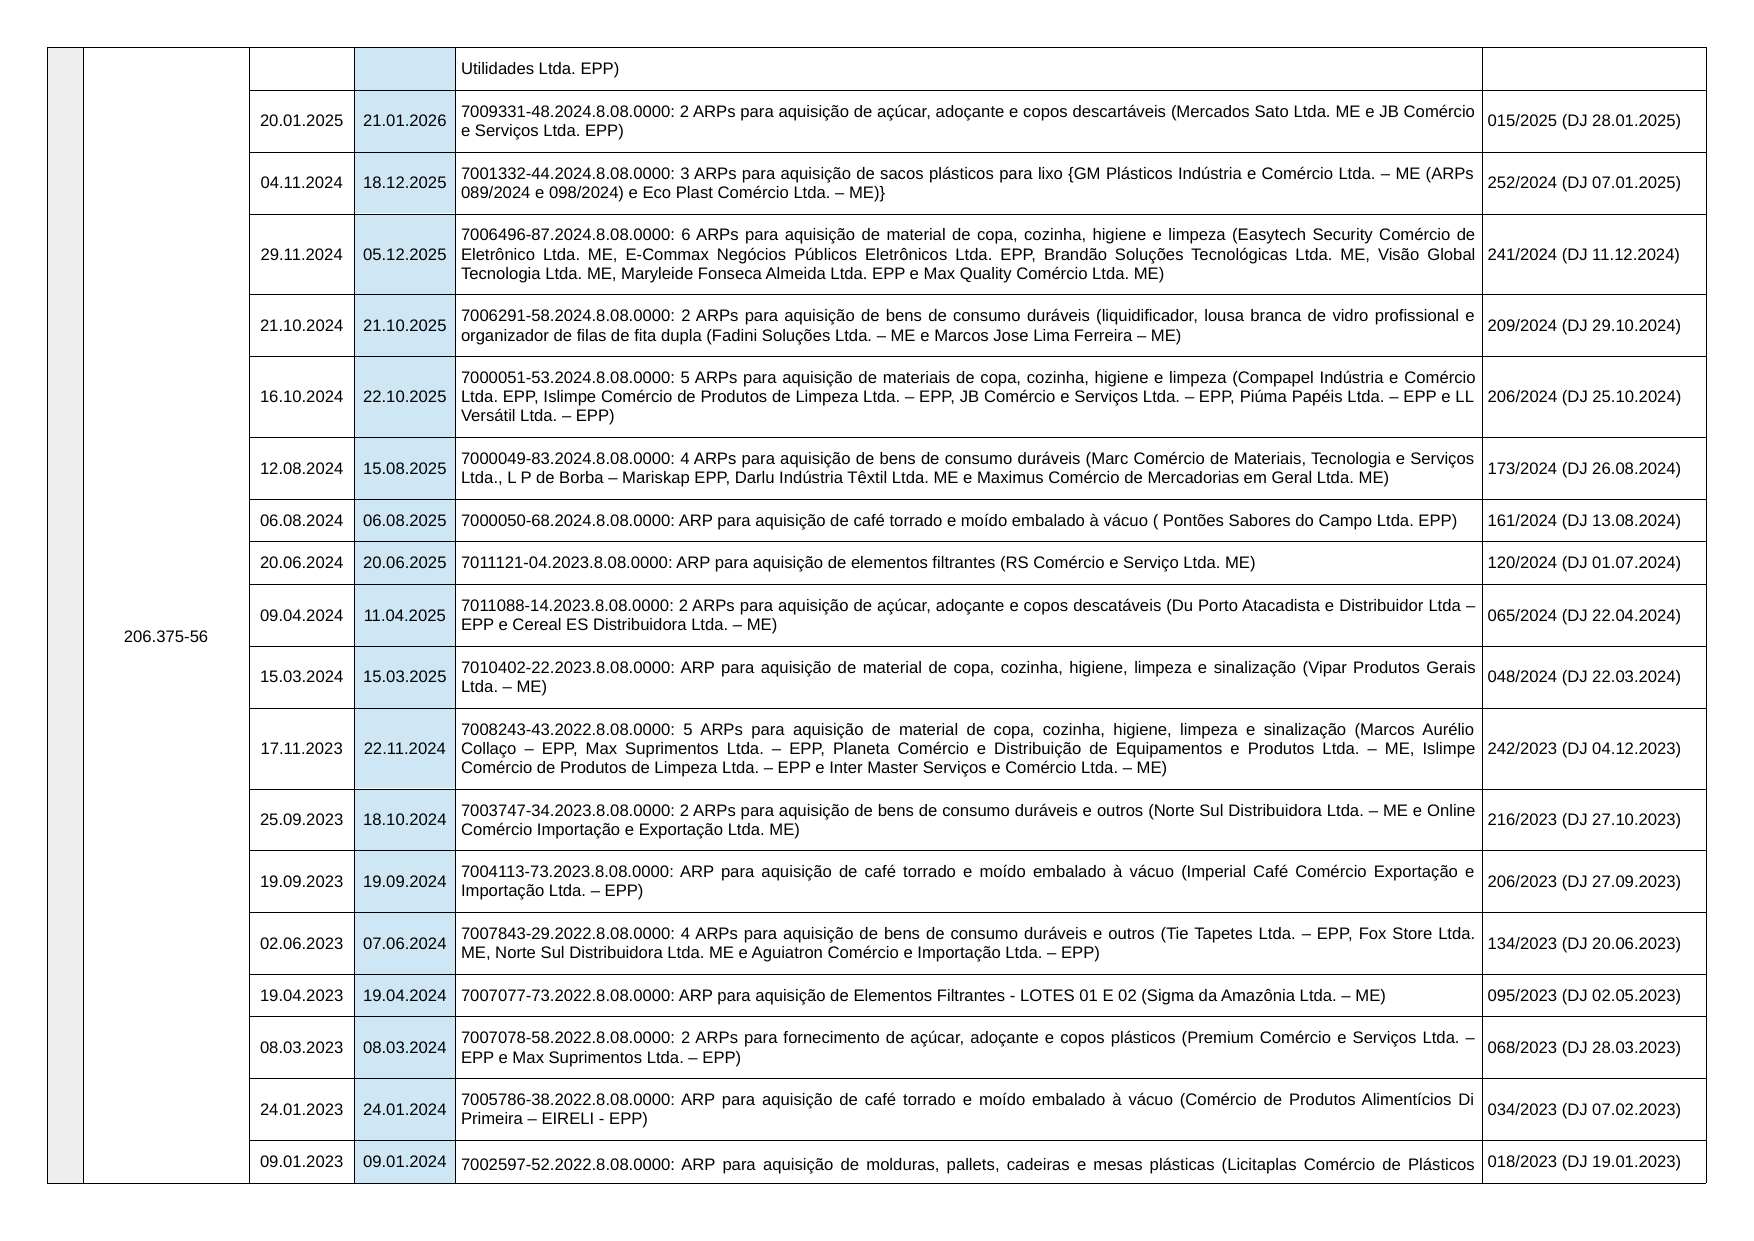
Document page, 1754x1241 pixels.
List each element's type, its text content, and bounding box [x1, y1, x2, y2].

table_cell 21.01.2026 [355, 91, 455, 152]
table_cell 161/2024 (DJ 13.08.2024) [1483, 500, 1706, 541]
table_cell 06.08.2024 [250, 500, 354, 541]
table_cell 7000049-83.2024.8.08.0000: 4 ARPs para aquisição de bens de consumo duráveis (Marc Comércio de Materiais, Tecnologia e Serviços Ltda., L P de Borba – Mariskap EPP, Darlu Indústria Têxtil Ltda. ME e Maximus Comércio de Mercadorias em Geral Ltda. ME) [456, 438, 1482, 499]
table_cell 7011088-14.2023.8.08.0000: 2 ARPs para aquisição de açúcar, adoçante e copos descatáveis (Du Porto Atacadista e Distribuidor Ltda – EPP e Cereal ES Distribuidora Ltda. – ME) [456, 585, 1482, 646]
table_cell 20.06.2024 [250, 542, 354, 584]
table_cell 7011121-04.2023.8.08.0000: ARP para aquisição de elementos filtrantes (RS Comércio e Serviço Ltda. ME) [456, 542, 1482, 584]
table_cell 242/2023 (DJ 04.12.2023) [1483, 709, 1706, 788]
table_cell 21.10.2025 [355, 295, 455, 356]
table_cell 252/2024 (DJ 07.01.2025) [1483, 153, 1706, 213]
table_cell 12.08.2024 [250, 438, 354, 499]
table_cell 09.04.2024 [250, 585, 354, 646]
table_cell 241/2024 (DJ 11.12.2024) [1483, 215, 1706, 294]
table_cell 18.12.2025 [355, 153, 455, 213]
table_cell 7006496-87.2024.8.08.0000: 6 ARPs para aquisição de material de copa, cozinha, higiene e limpeza (Easytech Security Comércio de Eletrônico Ltda. ME, E-Commax Negócios Públicos Eletrônicos Ltda. EPP, Brandão Soluções Tecnológicas Ltda. ME, Visão Global Tecnologia Ltda. ME, Maryleide Fonseca Almeida Ltda. EPP e Max Quality Comércio Ltda. ME) [456, 215, 1482, 294]
table_cell [250, 48, 354, 90]
table_cell 216/2023 (DJ 27.10.2023) [1483, 790, 1706, 850]
table_cell 08.03.2023 [250, 1017, 354, 1078]
table_cell 15.08.2025 [355, 438, 455, 499]
table_cell 22.11.2024 [355, 709, 455, 788]
table_cell 15.03.2025 [355, 647, 455, 708]
table_cell 15.03.2024 [250, 647, 354, 708]
table_cell 02.06.2023 [250, 913, 354, 974]
table_cell 048/2024 (DJ 22.03.2024) [1483, 647, 1706, 708]
table_cell 7010402-22.2023.8.08.0000: ARP para aquisição de material de copa, cozinha, higiene, limpeza e sinalização (Vipar Produtos Gerais Ltda. – ME) [456, 647, 1482, 708]
table_cell 19.04.2024 [355, 975, 455, 1016]
table_cell 173/2024 (DJ 26.08.2024) [1483, 438, 1706, 499]
table_cell 206/2024 (DJ 25.10.2024) [1483, 357, 1706, 437]
table_cell 7002597-52.2022.8.08.0000: ARP para aquisição de molduras, pallets, cadeiras e mesas plásticas (Licitaplas Comércio de Plásticos [456, 1141, 1482, 1183]
table_cell 034/2023 (DJ 07.02.2023) [1483, 1079, 1706, 1140]
table_cell 065/2024 (DJ 22.04.2024) [1483, 585, 1706, 646]
table_cell 25.09.2023 [250, 790, 354, 850]
table_cell Utilidades Ltda. EPP) [456, 48, 1482, 90]
table_cell 08.03.2024 [355, 1017, 455, 1078]
table_cell 7008243-43.2022.8.08.0000: 5 ARPs para aquisição de material de copa, cozinha, higiene, limpeza e sinalização (Marcos Aurélio Collaço – EPP, Max Suprimentos Ltda. – EPP, Planeta Comércio e Distribuição de Equipamentos e Produtos Ltda. – ME, Islimpe Comércio de Produtos de Limpeza Ltda. – EPP e Inter Master Serviços e Comércio Ltda. – ME) [456, 709, 1482, 788]
table_cell 24.01.2023 [250, 1079, 354, 1140]
table_cell 29.11.2024 [250, 215, 354, 294]
table_cell 18.10.2024 [355, 790, 455, 850]
table_cell [355, 48, 455, 90]
table_cell 134/2023 (DJ 20.06.2023) [1483, 913, 1706, 974]
table_cell [1483, 48, 1706, 90]
table_cell 24.01.2024 [355, 1079, 455, 1140]
table_cell 7009331-48.2024.8.08.0000: 2 ARPs para aquisição de açúcar, adoçante e copos descartáveis (Mercados Sato Ltda. ME e JB Comércio e Serviços Ltda. EPP) [456, 91, 1482, 152]
table_cell 018/2023 (DJ 19.01.2023) [1483, 1141, 1706, 1183]
table_cell 7007843-29.2022.8.08.0000: 4 ARPs para aquisição de bens de consumo duráveis e outros (Tie Tapetes Ltda. – EPP, Fox Store Ltda. ME, Norte Sul Distribuidora Ltda. ME e Aguiatron Comércio e Importação Ltda. – EPP) [456, 913, 1482, 974]
table_cell 120/2024 (DJ 01.07.2024) [1483, 542, 1706, 584]
table_cell 16.10.2024 [250, 357, 354, 437]
table_cell 19.09.2024 [355, 851, 455, 912]
table_cell 19.04.2023 [250, 975, 354, 1016]
table_cell 7000050-68.2024.8.08.0000: ARP para aquisição de café torrado e moído embalado à vácuo ( Pontões Sabores do Campo Ltda. EPP) [456, 500, 1482, 541]
table_cell 206/2023 (DJ 27.09.2023) [1483, 851, 1706, 912]
table_cell 209/2024 (DJ 29.10.2024) [1483, 295, 1706, 356]
table_cell 06.08.2025 [355, 500, 455, 541]
table_cell 22.10.2025 [355, 357, 455, 437]
table_cell 7003747-34.2023.8.08.0000: 2 ARPs para aquisição de bens de consumo duráveis e outros (Norte Sul Distribuidora Ltda. – ME e Online Comércio Importação e Exportação Ltda. ME) [456, 790, 1482, 850]
table_cell 095/2023 (DJ 02.05.2023) [1483, 975, 1706, 1016]
table_cell 09.01.2024 [355, 1141, 455, 1183]
table_cell 7000051-53.2024.8.08.0000: 5 ARPs para aquisição de materiais de copa, cozinha, higiene e limpeza (Compapel Indústria e Comércio Ltda. EPP, Islimpe Comércio de Produtos de Limpeza Ltda. – EPP, JB Comércio e Serviços Ltda. – EPP, Piúma Papéis Ltda. – EPP e LL Versátil Ltda. – EPP) [456, 357, 1482, 437]
table_cell 05.12.2025 [355, 215, 455, 294]
table_cell 7001332-44.2024.8.08.0000: 3 ARPs para aquisição de sacos plásticos para lixo {GM Plásticos Indústria e Comércio Ltda. – ME (ARPs 089/2024 e 098/2024) e Eco Plast Comércio Ltda. – ME)} [456, 153, 1482, 213]
table_cell 015/2025 (DJ 28.01.2025) [1483, 91, 1706, 152]
table_cell 20.06.2025 [355, 542, 455, 584]
table_cell 7004113-73.2023.8.08.0000: ARP para aquisição de café torrado e moído embalado à vácuo (Imperial Café Comércio Exportação e Importação Ltda. – EPP) [456, 851, 1482, 912]
table_cell 068/2023 (DJ 28.03.2023) [1483, 1017, 1706, 1078]
table_cell 07.06.2024 [355, 913, 455, 974]
table_cell 21.10.2024 [250, 295, 354, 356]
table_cell 20.01.2025 [250, 91, 354, 152]
table_cell 7005786-38.2022.8.08.0000: ARP para aquisição de café torrado e moído embalado à vácuo (Comércio de Produtos Alimentícios Di Primeira – EIRELI - EPP) [456, 1079, 1482, 1140]
table_cell 09.01.2023 [250, 1141, 354, 1183]
table_cell 17.11.2023 [250, 709, 354, 788]
table_cell 7006291-58.2024.8.08.0000: 2 ARPs para aquisição de bens de consumo duráveis (liquidificador, lousa branca de vidro profissional e organizador de filas de fita dupla (Fadini Soluções Ltda. – ME e Marcos Jose Lima Ferreira – ME) [456, 295, 1482, 356]
table_cell 19.09.2023 [250, 851, 354, 912]
table_cell 7007077-73.2022.8.08.0000: ARP para aquisição de Elementos Filtrantes - LOTES 01 E 02 (Sigma da Amazônia Ltda. – ME) [456, 975, 1482, 1016]
table_cell 7007078-58.2022.8.08.0000: 2 ARPs para fornecimento de açúcar, adoçante e copos plásticos (Premium Comércio e Serviços Ltda. – EPP e Max Suprimentos Ltda. – EPP) [456, 1017, 1482, 1078]
table_cell 11.04.2025 [355, 585, 455, 646]
table_cell 04.11.2024 [250, 153, 354, 213]
